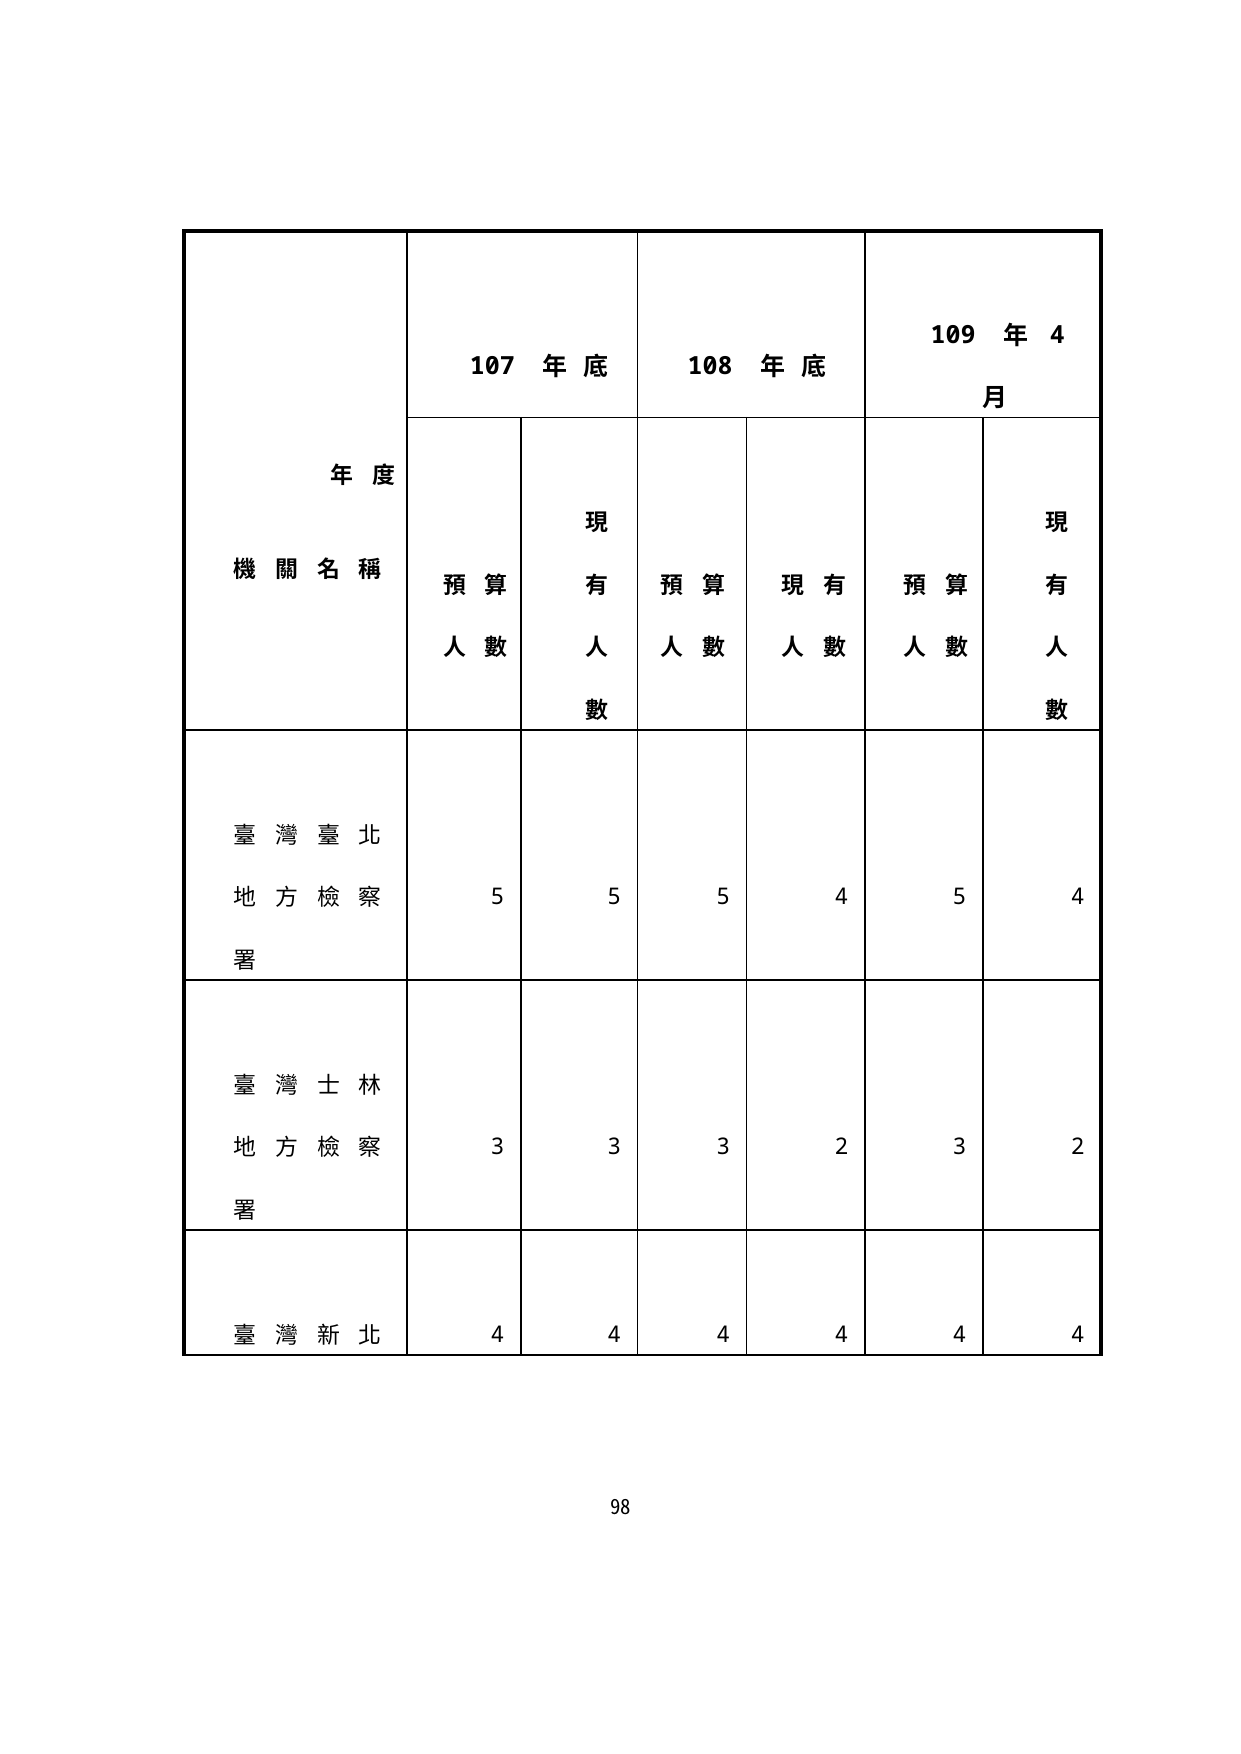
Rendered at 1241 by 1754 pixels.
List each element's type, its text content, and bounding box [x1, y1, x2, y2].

table_cell 預算人數 [408, 418, 520, 729]
table_cell 3 [866, 981, 982, 1229]
table_cell 臺灣臺北地方檢察署 [186, 731, 406, 979]
table_cell 現有人數 [747, 418, 864, 729]
table_cell 4 [747, 1231, 864, 1354]
table_cell 3 [638, 981, 746, 1229]
table_cell 5 [866, 731, 982, 979]
table_cell 5 [638, 731, 746, 979]
table_cell 4 [984, 1231, 1099, 1354]
table_header 年度 機關名稱 [186, 233, 406, 729]
table_cell 2 [747, 981, 864, 1229]
table_cell 3 [522, 981, 637, 1229]
table_cell 預算人數 [638, 418, 746, 729]
table_cell 臺灣士林地方檢察署 [186, 981, 406, 1229]
table_header 107年底 [408, 233, 637, 417]
table_cell 5 [408, 731, 520, 979]
table_cell 2 [984, 981, 1099, 1229]
table_cell 4 [747, 731, 864, 979]
table_cell 4 [408, 1231, 520, 1354]
table_cell 預算人數 [866, 418, 982, 729]
table_cell 現有人數 [522, 418, 637, 729]
table_cell 5 [522, 731, 637, 979]
table_cell 臺灣新北 [186, 1231, 406, 1354]
table_cell 4 [866, 1231, 982, 1354]
table_header 109年4月 [866, 233, 1099, 417]
table_cell 現有人數 [984, 418, 1099, 729]
table_cell 4 [638, 1231, 746, 1354]
table_cell 4 [984, 731, 1099, 979]
table_cell 4 [522, 1231, 637, 1354]
table_header 108年底 [638, 233, 864, 417]
table_cell 3 [408, 981, 520, 1229]
